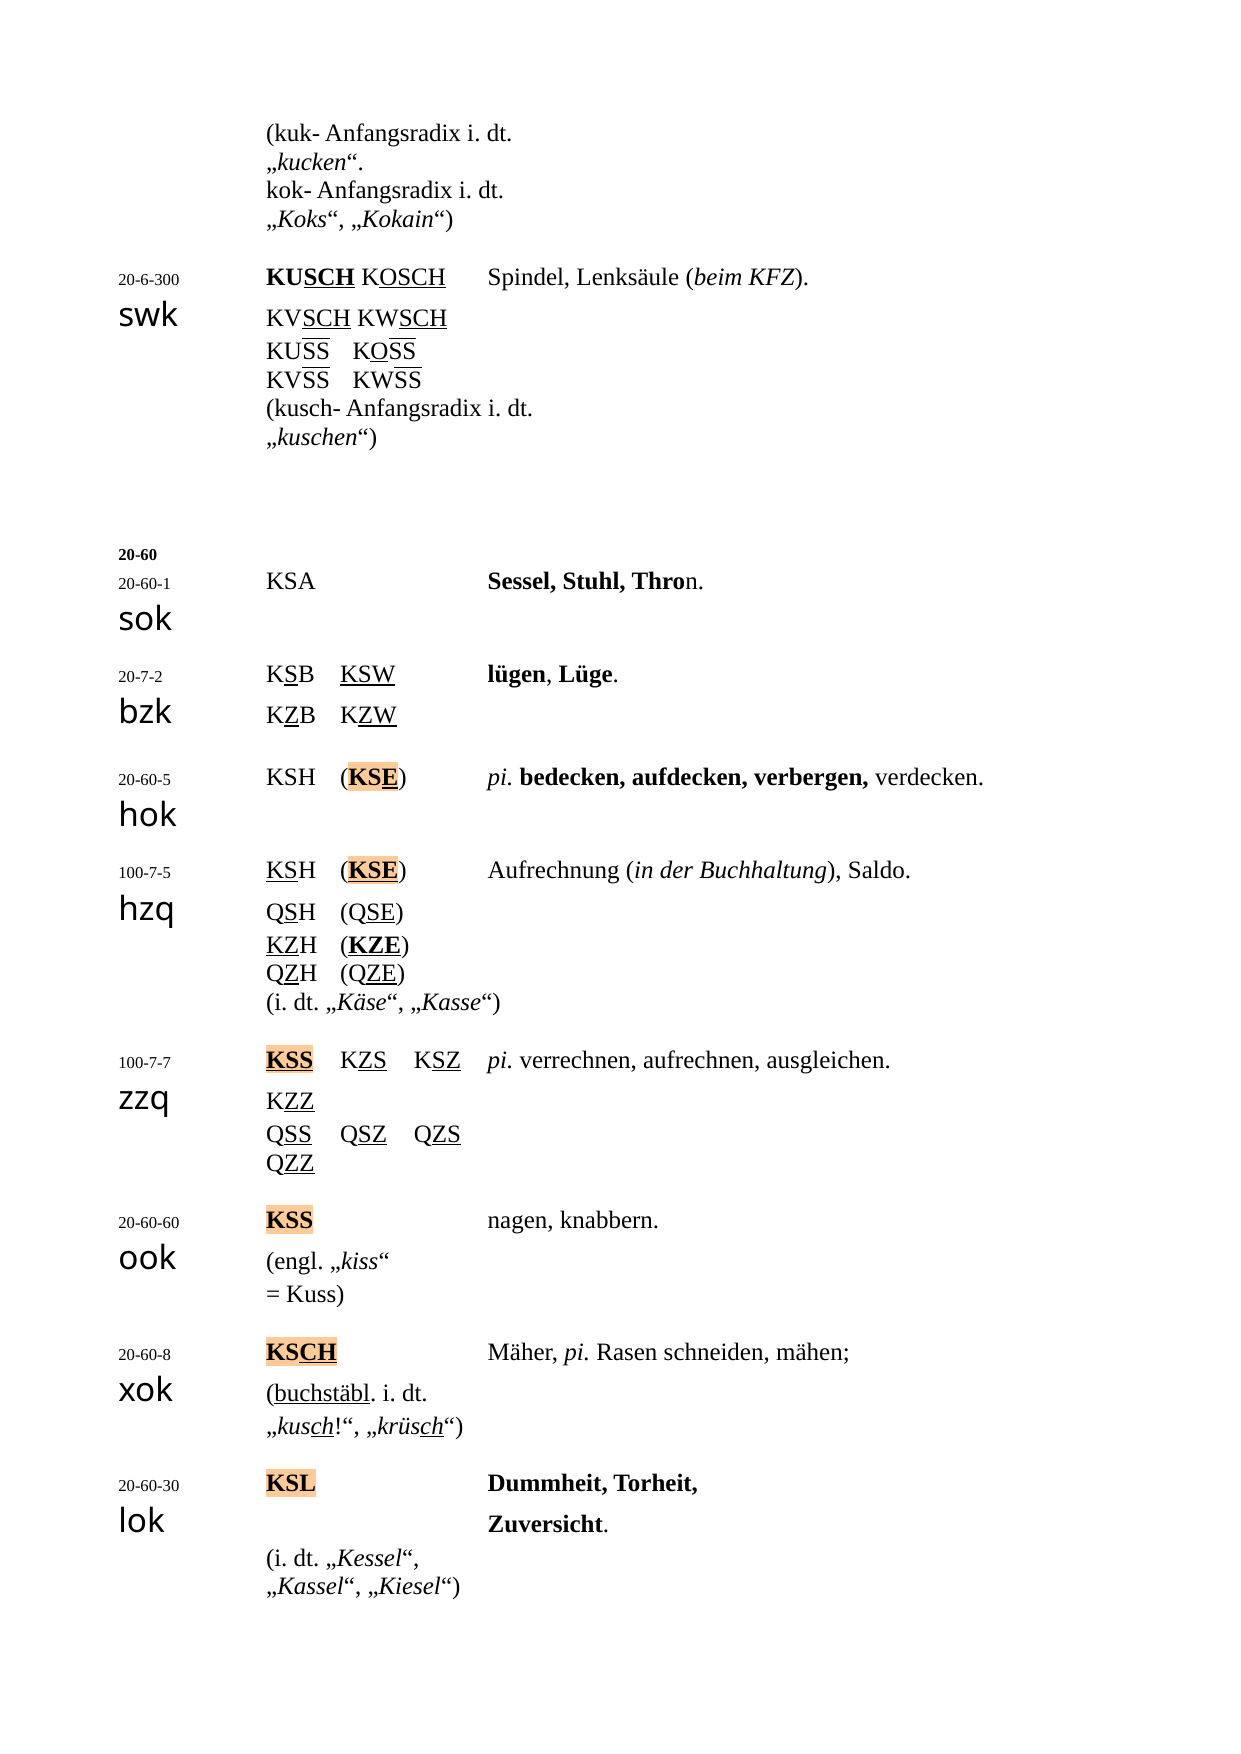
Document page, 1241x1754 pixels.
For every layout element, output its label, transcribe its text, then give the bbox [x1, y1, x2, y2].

text 20-7-2 KSB KSW lügen, Lüge. [118, 659, 1122, 688]
text (kuk- Anfangsradix i. dt. [118, 118, 1122, 147]
text 20-60-1 KSA Sessel, Stuhl, Thron. [118, 566, 1122, 595]
text 20-60-60 KSS nagen, knabbern. [118, 1205, 1122, 1234]
text „kuschen“) [118, 422, 1122, 451]
text (kusch- Anfangsradix i. dt. [118, 393, 1122, 422]
text (i. dt. „Käse“, „Kasse“) [118, 987, 1122, 1016]
text „kucken“. [118, 147, 1122, 176]
text 20-60-8 KSCH Mäher, pi. Rasen schneiden, mähen; [118, 1337, 1122, 1366]
text = Kuss) [118, 1279, 1122, 1308]
text hok [118, 791, 1122, 836]
text KVSS KWSS [118, 365, 1122, 393]
text bzk KZB KZW [118, 688, 1122, 733]
text swk KVSCH KWSCH [118, 291, 1122, 336]
text „Kassel“, „Kiesel“) [118, 1571, 1122, 1600]
text KZH (KZE) [118, 930, 1122, 958]
text kok- Anfangsradix i. dt. [118, 176, 1122, 204]
text 20-60-5 KSH (KSE) pi. bedecken, aufdecken, verbergen, verdecken. [118, 733, 1122, 791]
text (i. dt. „Kessel“, [118, 1543, 1122, 1571]
text hzq QSH (QSE) [118, 884, 1122, 930]
text 20-6-300 KUSCH KOSCH Spindel, Lenksäule (beim KFZ). [118, 262, 1122, 291]
text 100-7-7 KSS KZS KSZ pi. verrechnen, aufrechnen, ausgleichen. zzq KZZ [118, 1045, 1122, 1119]
text QSS QSZ QZS [118, 1119, 1122, 1148]
text KUSS KOSS [118, 336, 1122, 365]
text sok [118, 595, 1122, 640]
text lok Zuversicht. [118, 1497, 1122, 1543]
text QZH (QZE) [118, 958, 1122, 987]
text QZZ [118, 1148, 1122, 1176]
text „Koks“, „Kokain“) [118, 204, 1122, 233]
text 20-60 [118, 537, 1122, 566]
text 20-60-30 KSL Dummheit, Torheit, [118, 1468, 1122, 1497]
text „kusch!“, „krüsch“) [118, 1411, 1122, 1440]
text xok (buchstäbl. i. dt. [118, 1366, 1122, 1411]
text 100-7-5 KSH (KSE) Aufrechnung (in der Buchhaltung), Saldo. [118, 856, 1122, 884]
text ook (engl. „kiss“ [118, 1234, 1122, 1279]
